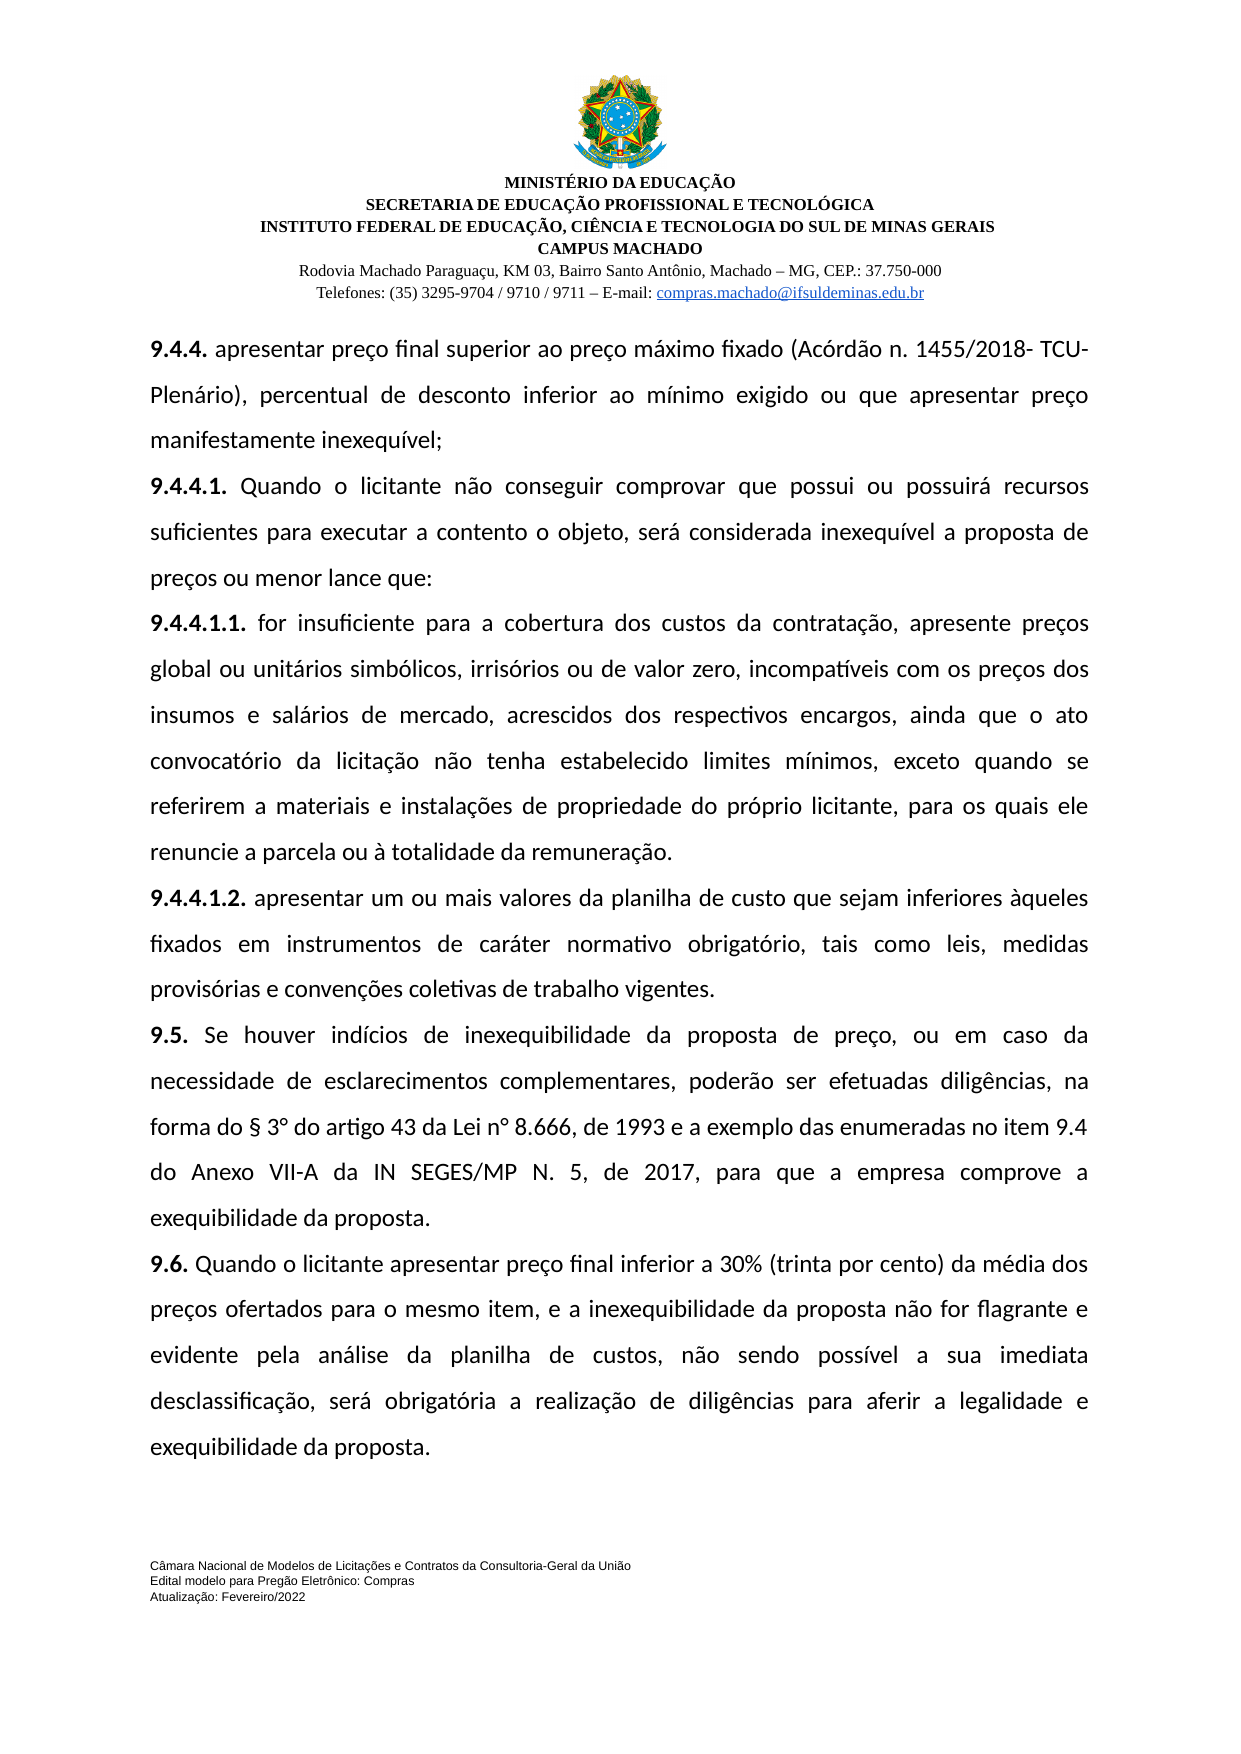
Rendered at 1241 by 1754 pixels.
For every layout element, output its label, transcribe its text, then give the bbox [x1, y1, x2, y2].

text 9.4.4. apresentar preço final superior ao preço máximo fixado (Acórdão n. 1455/2018- TCU- Plenário), percentual de desconto inferior ao mínimo exigido ou que apresentar preço manifestamente inexequível; [150, 333, 1090, 455]
text 9.4.4.1.2. apresentar um ou mais valores da planilha de custo que sejam inferiores àqueles fixados em instrumentos de caráter normativo obrigatório, tais como leis, medidas provisórias e convenções coletivas de trabalho vigentes. [150, 882, 1090, 1004]
picture [613, 164, 628, 169]
text 9.4.4.1.1. for insuficiente para a cobertura dos custos da contratação, apresente preços global ou unitários simbólicos, irrisórios ou de valor zero, incompatíveis com os preços dos insumos e salários de mercado, acrescidos dos respectivos encargos, ainda que o ato convocatório da licitação não tenha estabelecido limites mínimos, exceto quando se referirem a materiais e instalações de propriedade do próprio licitante, para os quais ele renuncie a parcela ou à totalidade da remuneração. [150, 608, 1090, 867]
picture [639, 150, 650, 156]
text 9.5. Se houver indícios de inexequibilidade da proposta de preço, ou em caso da necessidade de esclarecimentos complementares, poderão ser efetuadas diligências, na forma do § 3° do artigo 43 da Lei n° 8.666, de 1993 e a exemplo das enumeradas no item 9.4 do Anexo VII-A da IN SEGES/MP N. 5, de 2017, para que a empresa comprove a exequibilidade da proposta. [150, 1019, 1090, 1233]
picture [573, 75, 667, 169]
text 9.4.4.1. Quando o licitante não conseguir comprovar que possui ou possuirá recursos suficientes para executar a contento o objeto, será considerada inexequível a proposta de preços ou menor lance que: [150, 470, 1090, 592]
text 9.6. Quando o licitante apresentar preço final inferior a 30% (trinta por cento) da média dos preços ofertados para o mesmo item, e a inexequibilidade da proposta não for flagrante e evidente pela análise da planilha de custos, não sendo possível a sua imediata desclassificação, será obrigatória a realização de diligências para aferir a legalidade e exequibilidade da proposta. [150, 1248, 1090, 1461]
